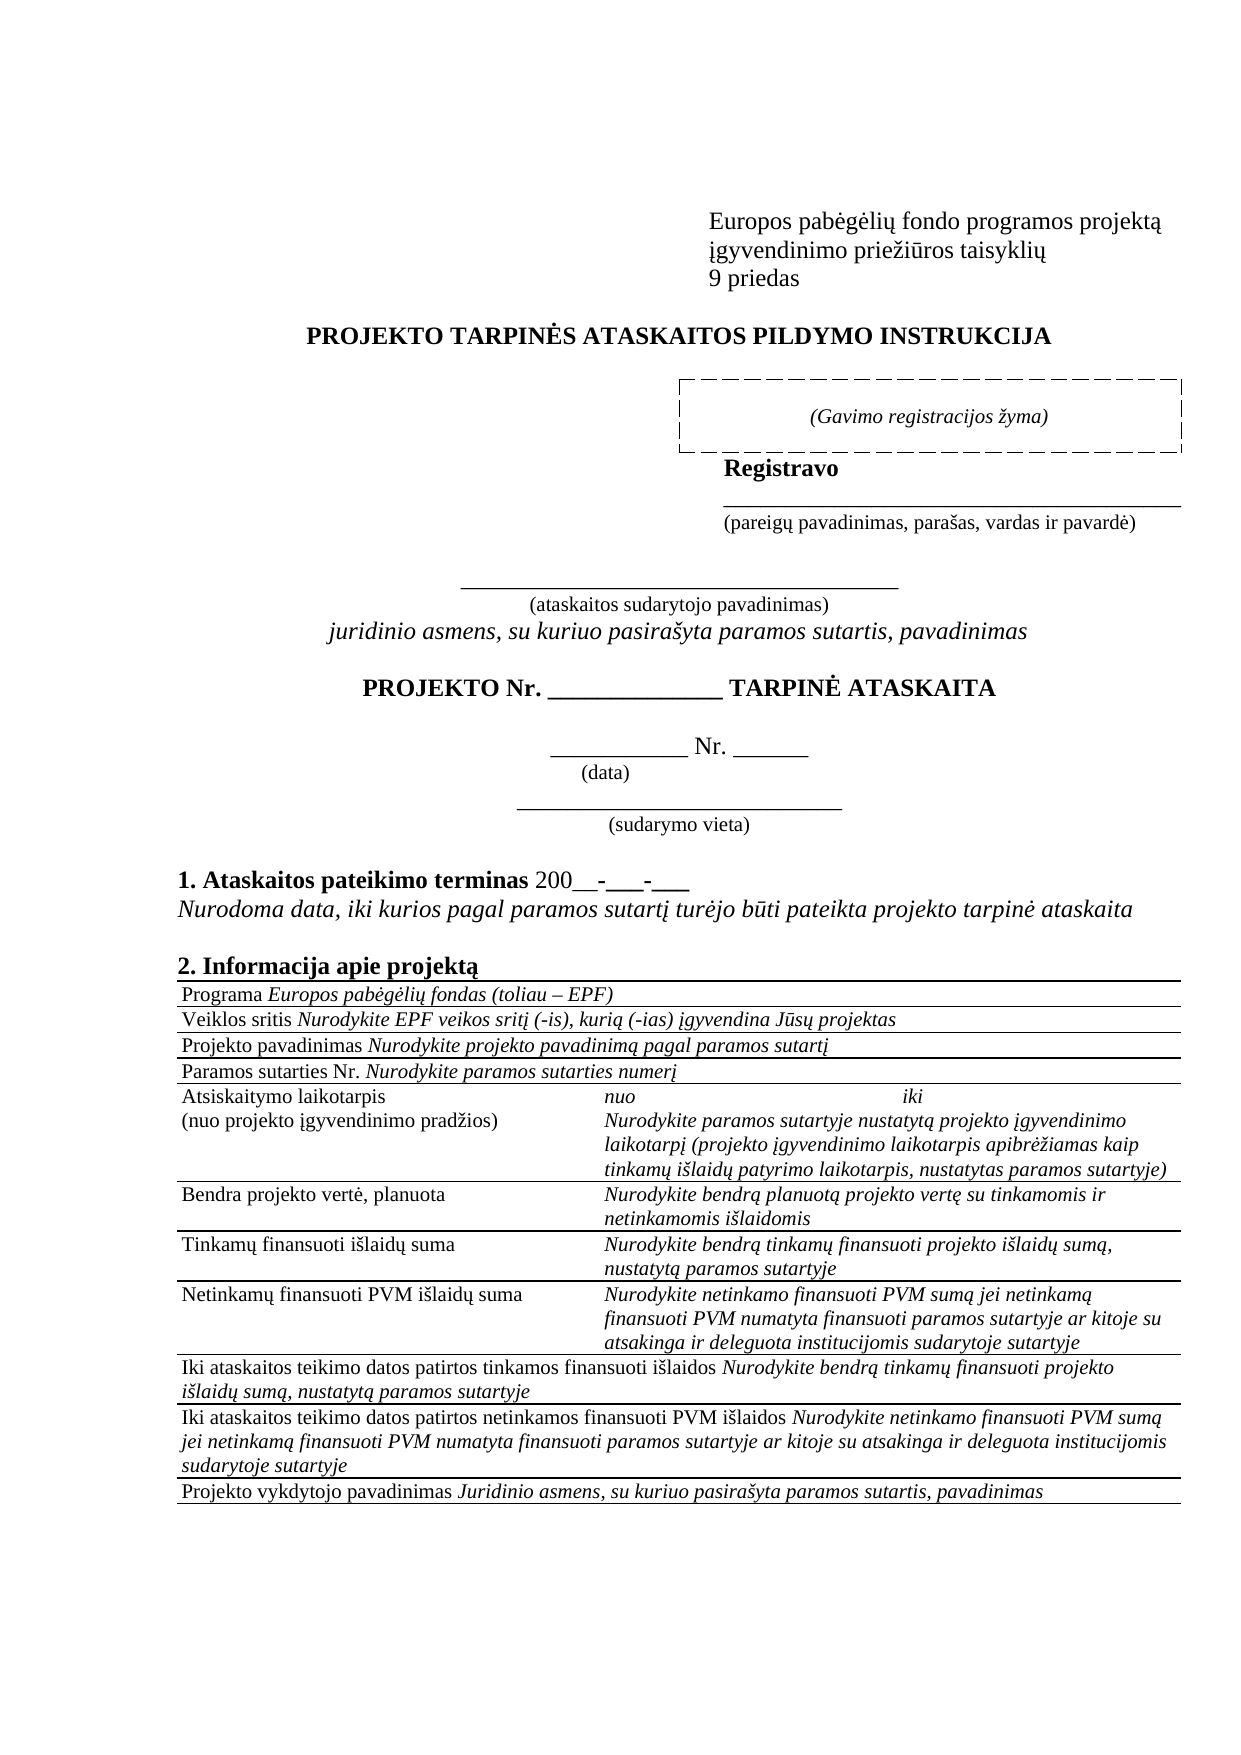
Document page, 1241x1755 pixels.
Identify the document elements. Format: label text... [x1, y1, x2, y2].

text PROJEKTO Nr. ______________ TARPINĖ ATASKAITA [177, 673, 1181, 702]
table_header (Gavimo registracijos žyma) [679, 379, 1181, 452]
text ___________ Nr. ______ [177, 731, 1181, 759]
text (ataskaitos sudarytojo pavadinimas) [177, 592, 1181, 616]
text Registravo [649, 453, 1181, 481]
table_cell Paramos sutarties Nr. Nurodykite paramos sutarties numerį [177, 1059, 1181, 1083]
text ___________________________________ [177, 563, 1181, 592]
table_cell Projekto vykdytojo pavadinimas Juridinio asmens, su kuriuo pasirašyta paramos sutartis, pavadinimas [177, 1479, 1181, 1503]
table_cell Bendra projekto vertė, planuota [177, 1182, 600, 1230]
table_cell (nuo projekto įgyvendinimo pradžios) [177, 1108, 600, 1181]
text 2. Informacija apie projektą [177, 951, 1181, 980]
text juridinio asmens, su kuriuo pasirašyta paramos sutartis, pavadinimas [177, 616, 1181, 644]
table_cell Nurodykite bendrą planuotą projekto vertę su tinkamomis ir netinkamomis išlaidomis [600, 1182, 1181, 1230]
table_cell Nurodykite netinkamo finansuoti PVM sumą jei netinkamą finansuoti PVM numatyta finansuoti paramos sutartyje ar kitoje su atsakinga ir deleguota institucijomis sudarytoje sutartyje [600, 1282, 1181, 1354]
text (data) [177, 759, 1181, 784]
table_cell Projekto pavadinimas Nurodykite projekto pavadinimą pagal paramos sutartį [177, 1033, 1181, 1057]
table_cell Nurodykite bendrą tinkamų finansuoti projekto išlaidų sumą, nustatytą paramos sutartyje [600, 1232, 1181, 1280]
table_cell Nurodykite paramos sutartyje nustatytą projekto įgyvendinimo laikotarpį (projekto įgyvendinimo laikotarpis apibrėžiamas kaip tinkamų išlaidų patyrimo laikotarpis, nustatytas paramos sutartyje) [600, 1108, 1181, 1181]
text 9 priedas [177, 263, 1181, 292]
table_header [177, 379, 679, 452]
text 1. Ataskaitos pateikimo terminas 200__-___-___ [177, 865, 1181, 894]
table_cell Atsiskaitymo laikotarpis [177, 1084, 600, 1108]
table_cell Iki ataskaitos teikimo datos patirtos netinkamos finansuoti PVM išlaidos Nurodykite netinkamo finansuoti PVM sumą jei netinkamą finansuoti PVM numatyta finansuoti paramos sutartyje ar kitoje su atsakinga ir deleguota institucijomis sudarytoje sutartyje [177, 1405, 1181, 1477]
table_header Programa Europos pabėgėlių fondas (toliau – EPF) [177, 982, 1181, 1006]
text Nurodoma data, iki kurios pagal paramos sutartį turėjo būti pateikta projekto tarpinė ataskaita [177, 894, 1181, 923]
table_cell Iki ataskaitos teikimo datos patirtos tinkamos finansuoti išlaidos Nurodykite bendrą tinkamų finansuoti projekto išlaidų sumą, nustatytą paramos sutartyje [177, 1355, 1181, 1403]
text Europos pabėgėlių fondo programos projektą [177, 206, 1181, 235]
text __________________________ [177, 784, 1181, 812]
table_cell nuo iki [600, 1084, 1181, 1108]
text (pareigų pavadinimas, parašas, vardas ir pavardė) [649, 510, 1181, 534]
text (sudarymo vieta) [177, 812, 1181, 836]
table_cell Tinkamų finansuoti išlaidų suma [177, 1232, 600, 1280]
table_cell Veiklos sritis Nurodykite EPF veikos sritį (-is), kurią (-ias) įgyvendina Jūsų projektas [177, 1007, 1181, 1031]
table_cell Netinkamų finansuoti PVM išlaidų suma [177, 1282, 600, 1354]
text PROJEKTO TARPINĖS ATASKAITOS PILDYMO INSTRUKCIJA [177, 321, 1181, 350]
text įgyvendinimo priežiūros taisyklių [177, 235, 1181, 263]
